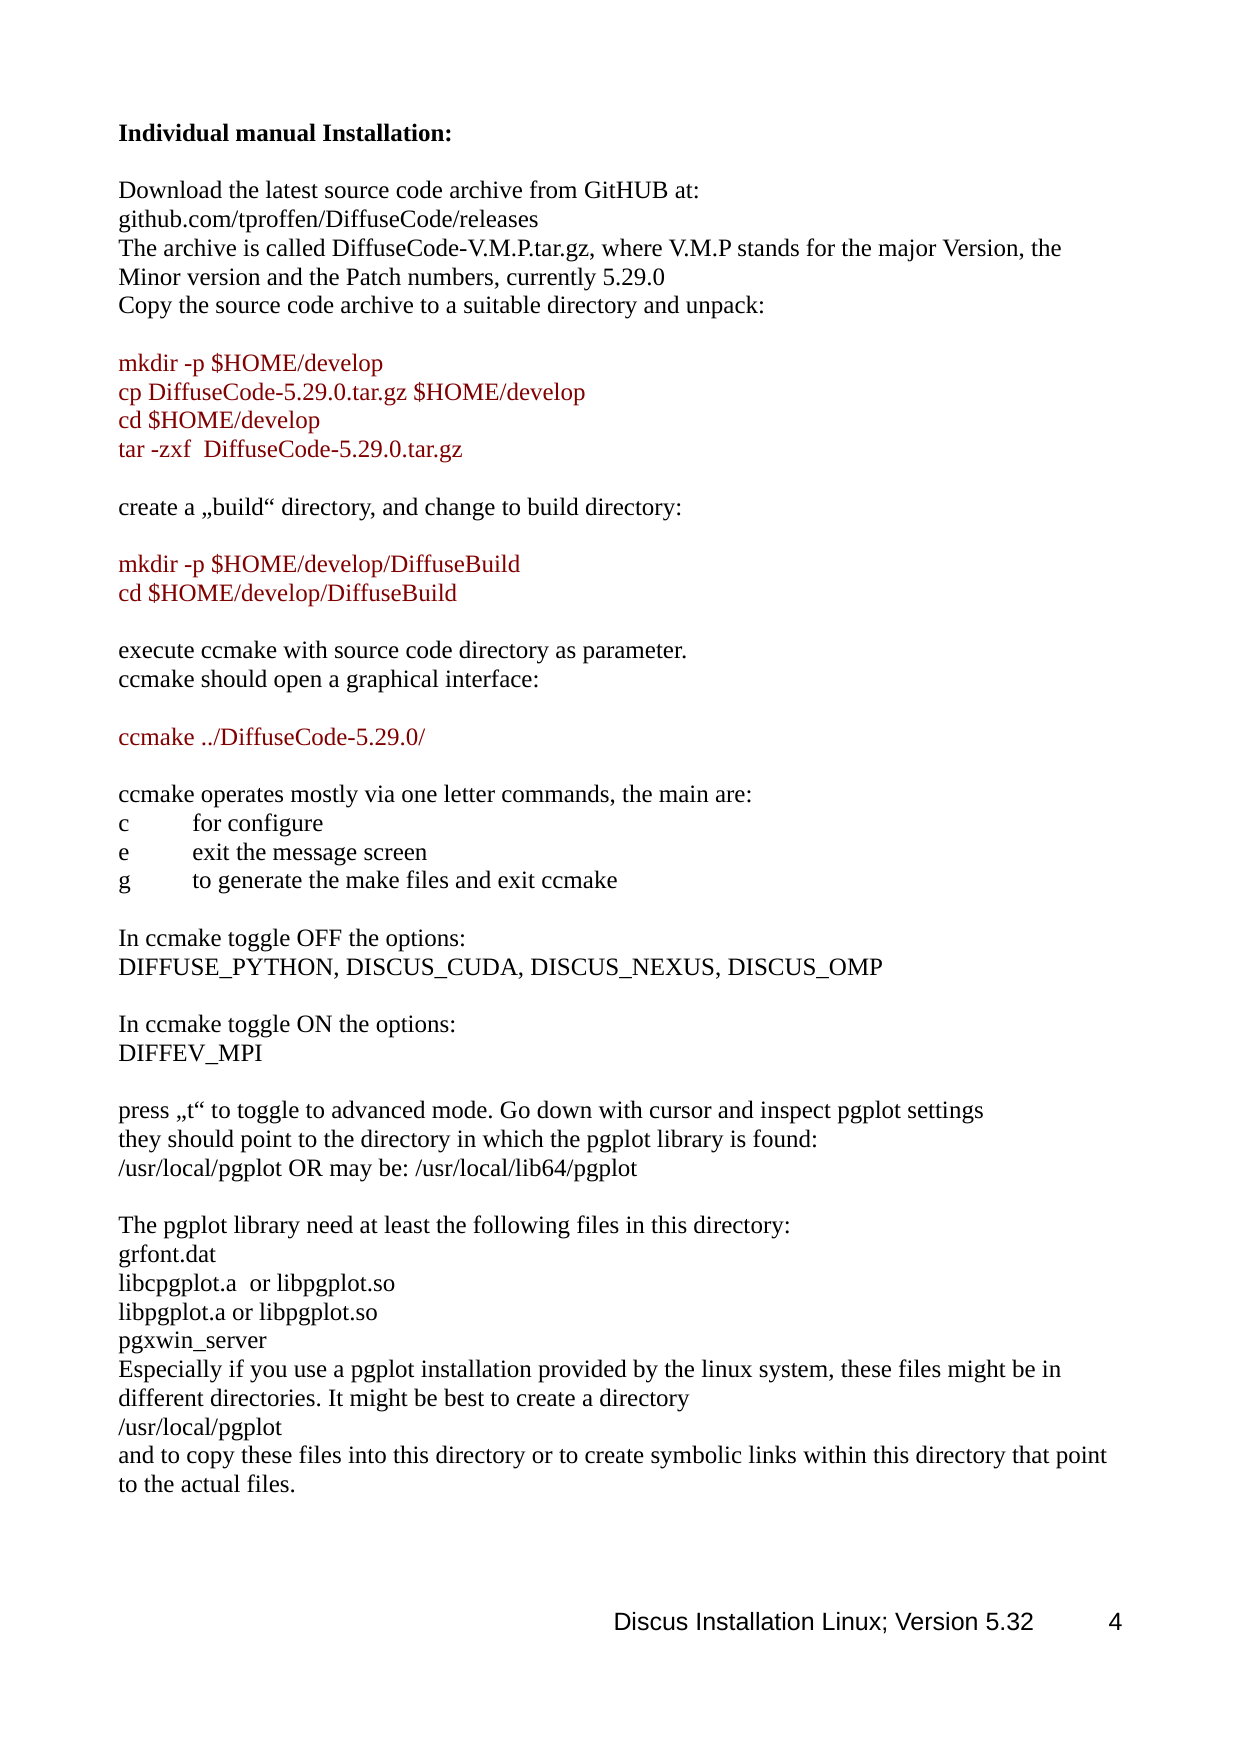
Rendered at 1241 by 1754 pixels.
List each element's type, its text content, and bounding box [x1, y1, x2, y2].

text The archive is called DiffuseCode-V.M.P.tar.gz, where V.M.P stands for the major Version, the Minor version and the Patch numbers, currently 5.29.0 [118, 233, 1122, 291]
text In ccmake toggle ON the options: [118, 1009, 1122, 1038]
text c for configure [118, 808, 1122, 837]
text mkdir -p $HOME/develop/DiffuseBuild [118, 549, 1122, 578]
text g to generate the make files and exit ccmake [118, 866, 1122, 894]
text execute ccmake with source code directory as parameter. [118, 636, 1122, 664]
text DIFFUSE_PYTHON, DISCUS_CUDA, DISCUS_NEXUS, DISCUS_OMP [118, 952, 1122, 981]
text they should point to the directory in which the pgplot library is found: [118, 1124, 1122, 1153]
text press „t“ to toggle to advanced mode. Go down with cursor and inspect pgplot settings [118, 1096, 1122, 1124]
text The pgplot library need at least the following files in this directory: [118, 1211, 1122, 1239]
text libcpgplot.a or libpgplot.so [118, 1268, 1122, 1297]
text and to copy these files into this directory or to create symbolic links within this directory that point to the actual files. [118, 1441, 1122, 1498]
text In ccmake toggle OFF the options: [118, 923, 1122, 952]
text e exit the message screen [118, 837, 1122, 866]
text Copy the source code archive to a suitable directory and unpack: [118, 291, 1122, 319]
text ccmake ../DiffuseCode-5.29.0/ [118, 722, 1122, 751]
text Individual manual Installation: [118, 118, 1122, 147]
text mkdir -p $HOME/develop [118, 348, 1122, 377]
text cd $HOME/develop [118, 406, 1122, 434]
text libpgplot.a or libpgplot.so [118, 1297, 1122, 1326]
text cd $HOME/develop/DiffuseBuild [118, 578, 1122, 607]
text ccmake should open a graphical interface: [118, 664, 1122, 693]
text ccmake operates mostly via one letter commands, the main are: [118, 779, 1122, 808]
text Download the latest source code archive from GitHUB at: [118, 176, 1122, 204]
text Especially if you use a pgplot installation provided by the linux system, these files might be in different directories. It might be best to create a directory [118, 1354, 1122, 1412]
text tar -zxf DiffuseCode-5.29.0.tar.gz [118, 434, 1122, 463]
text pgxwin_server [118, 1326, 1122, 1354]
text /usr/local/pgplot OR may be: /usr/local/lib64/pgplot [118, 1153, 1122, 1182]
text create a „build“ directory, and change to build directory: [118, 492, 1122, 521]
text /usr/local/pgplot [118, 1412, 1122, 1441]
text grfont.dat [118, 1239, 1122, 1268]
text DIFFEV_MPI [118, 1038, 1122, 1067]
text cp DiffuseCode-5.29.0.tar.gz $HOME/develop [118, 377, 1122, 406]
text github.com/tproffen/DiffuseCode/releases [118, 204, 1122, 233]
